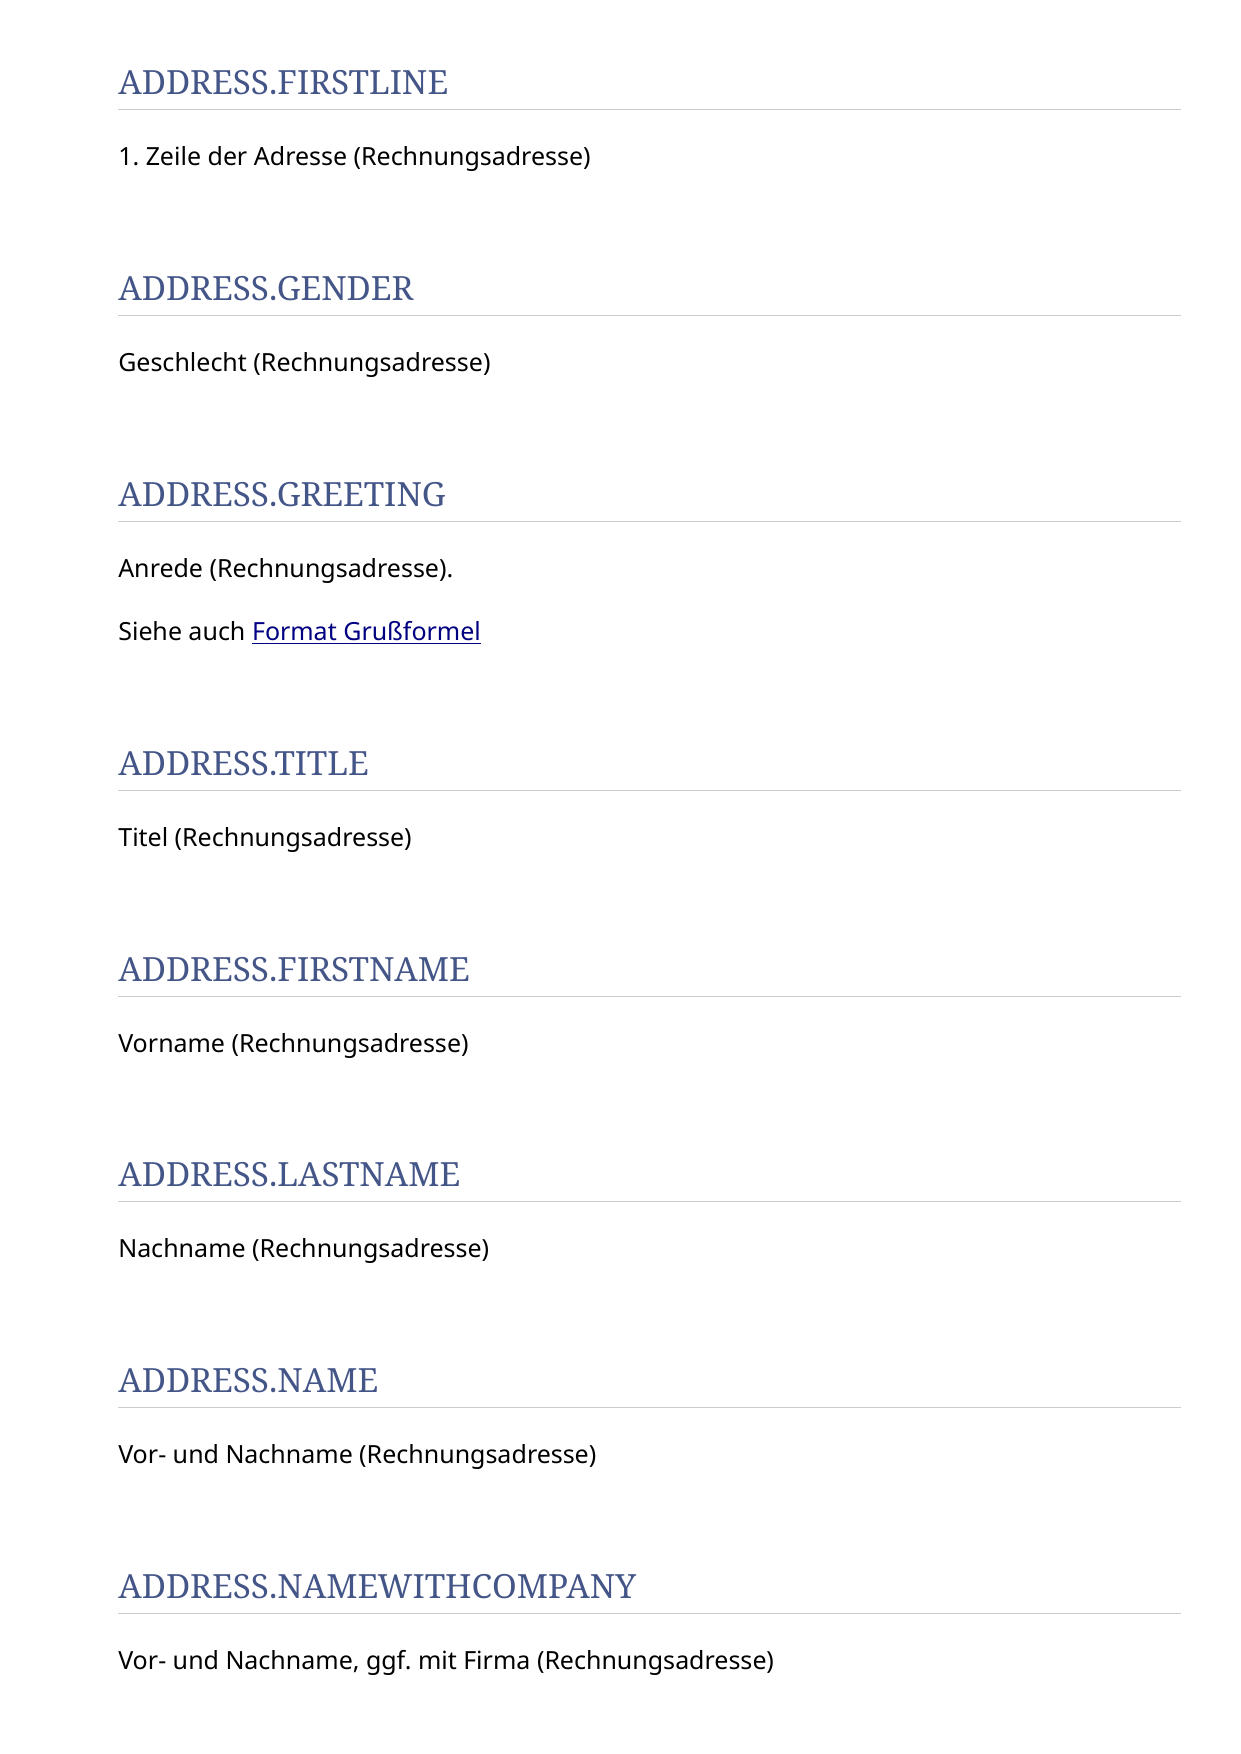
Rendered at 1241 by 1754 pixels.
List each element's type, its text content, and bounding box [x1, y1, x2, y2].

text Titel (Rechnungsadresse) [118, 819, 1181, 853]
text Vor- und Nachname, ggf. mit Firma (Rechnungsadresse) [118, 1642, 1181, 1676]
text Siehe auch Format Grußformel [118, 614, 1181, 648]
subtitle ADDRESS.NAMEWITHCOMPANY [118, 1563, 1181, 1613]
subtitle ADDRESS.NAME [118, 1357, 1181, 1407]
text Vor- und Nachname (Rechnungsadresse) [118, 1437, 1181, 1471]
text Vorname (Rechnungsadresse) [118, 1025, 1181, 1059]
subtitle ADDRESS.GREETING [118, 471, 1181, 521]
text Nachname (Rechnungsadresse) [118, 1231, 1181, 1265]
text 1. Zeile der Adresse (Rechnungsadresse) [118, 139, 1181, 173]
text Geschlecht (Rechnungsadresse) [118, 344, 1181, 378]
subtitle ADDRESS.FIRSTLINE [118, 59, 1181, 109]
subtitle ADDRESS.TITLE [118, 740, 1181, 790]
subtitle ADDRESS.LASTNAME [118, 1151, 1181, 1201]
subtitle ADDRESS.FIRSTNAME [118, 946, 1181, 996]
text Anrede (Rechnungsadresse). [118, 550, 1181, 584]
subtitle ADDRESS.GENDER [118, 265, 1181, 315]
